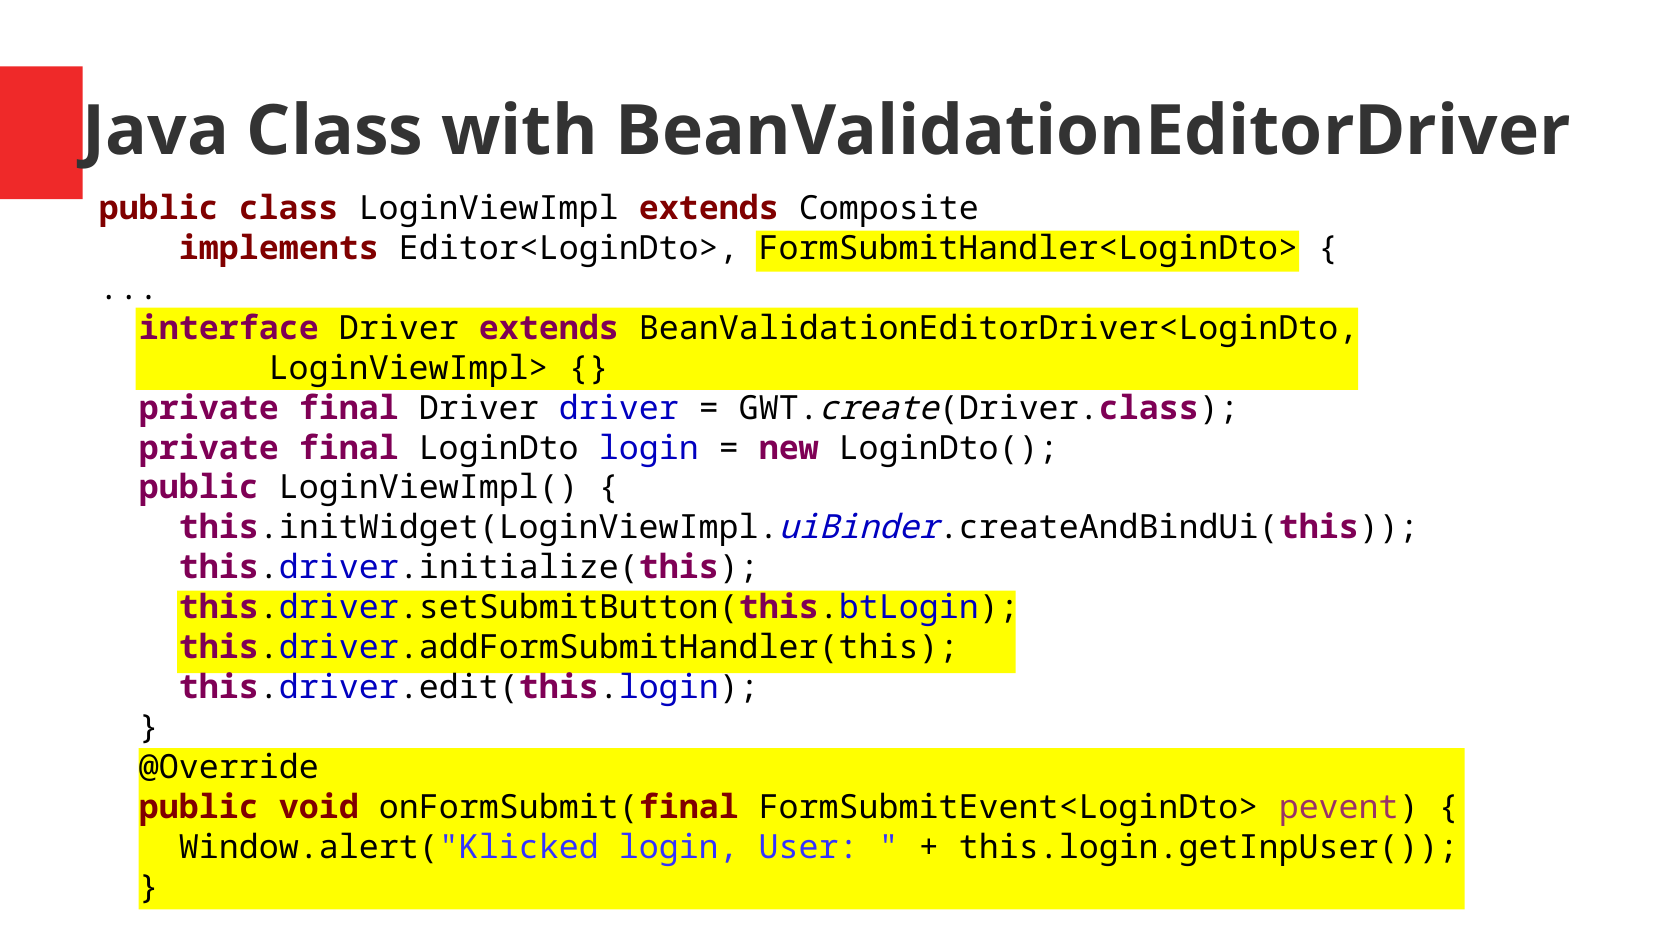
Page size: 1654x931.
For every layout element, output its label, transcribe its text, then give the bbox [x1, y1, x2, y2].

title Java Class with BeanValidationEditorDriver [82, 0, 1630, 207]
text_box public class LoginViewImpl extends Composite implements Editor<LoginDto>, FormSubmitHandler<LoginDto> { ... interface Driver extends BeanValidationEditorDriver<LoginDto, LoginViewImpl> {} private final Driver driver = GWT.create(Driver.class); private final LoginDto login = new LoginDto(); public LoginViewImpl() { this.initWidget(LoginViewImpl.uiBinder.createAndBindUi(this)); this.driver.initialize(this); this.driver.setSubmitButton(this.btLogin); this.driver.addFormSubmitHandler(this); this.driver.edit(this.login); } @Override public void onFormSubmit(final FormSubmitEvent<LoginDto> pevent) { Window.alert("Klicked login, User: " + this.login.getInpUser()); } [84, 178, 1595, 931]
